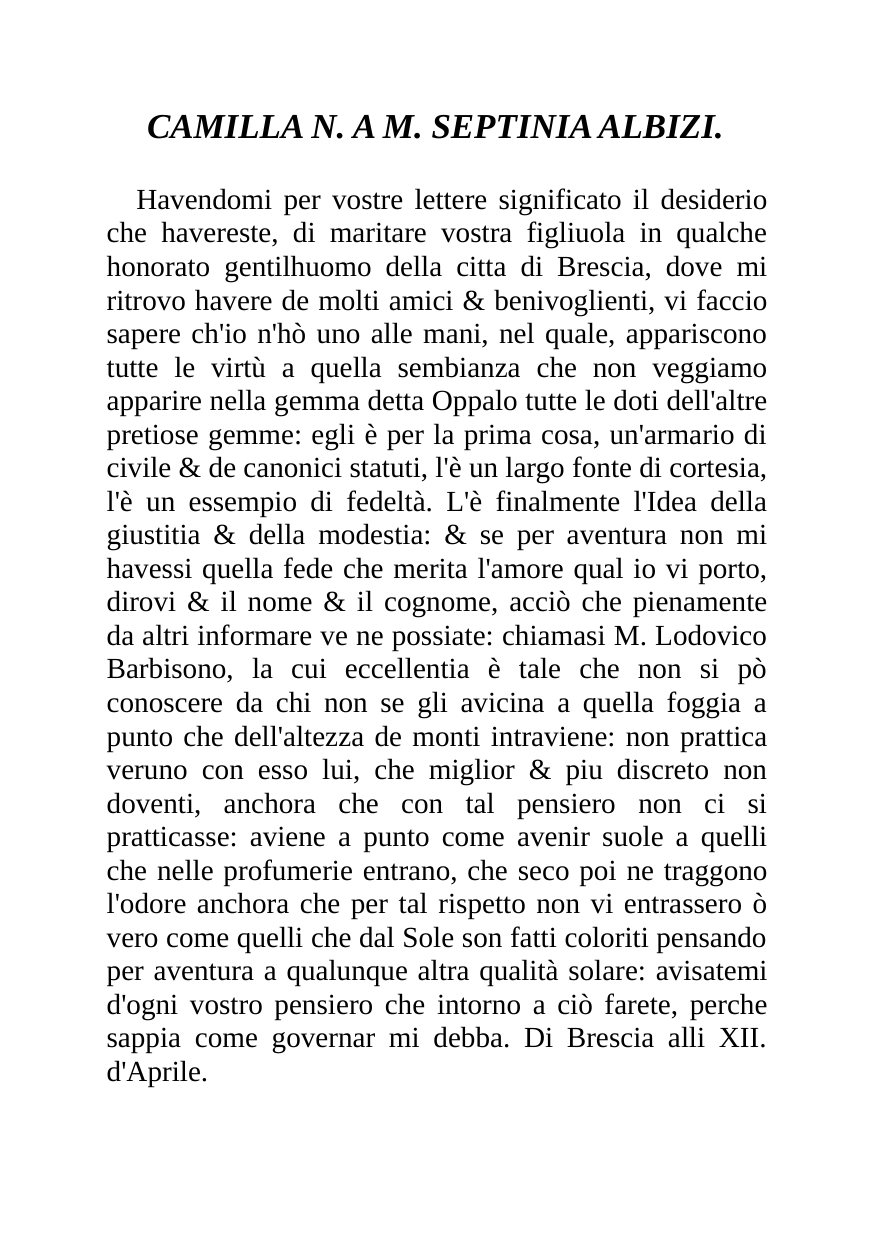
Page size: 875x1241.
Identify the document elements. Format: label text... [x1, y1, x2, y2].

subtitle CAMILLA N. A M. SEPTINIA ALBIZI. [106, 106, 768, 147]
text Havendomi per vostre lettere significato il desiderio che havereste, di maritare vostra figliuola in qualche honorato gentilhuomo della citta di Brescia, dove mi ritrovo havere de molti amici & benivoglienti, vi faccio sapere ch'io n'hò uno alle mani, nel quale, appariscono tutte le virtù a quella sembianza che non veggiamo apparire nella gemma detta Oppalo tutte le doti dell'altre pretiose gemme: egli è per la prima cosa, un'armario di civile & de canonici statuti, l'è un largo fonte di cortesia, l'è un essempio di fedeltà. L'è finalmente l'Idea della giustitia & della modestia: & se per aventura non mi havessi quella fede che merita l'amore qual io vi porto, dirovi & il nome & il cognome, acciò che pienamente da altri informare ve ne possiate: chiamasi M. Lodovico Barbisono, la cui eccellentia è tale che non si pò conoscere da chi non se gli avicina a quella foggia a punto che dell'altezza de monti intraviene: non prattica veruno con esso lui, che miglior & piu discreto non doventi, anchora che con tal pensiero non ci si pratticasse: aviene a punto come avenir suole a quelli che nelle profumerie entrano, che seco poi ne traggono l'odore anchora che per tal rispetto non vi entrassero ò vero come quelli che dal Sole son fatti coloriti pensando per aventura a qualunque altra qualità solare: avisatemi d'ogni vostro pensiero che intorno a ciò farete, perche sappia come governar mi debba. Di Brescia alli XII. d'Aprile. [106, 182, 768, 1088]
